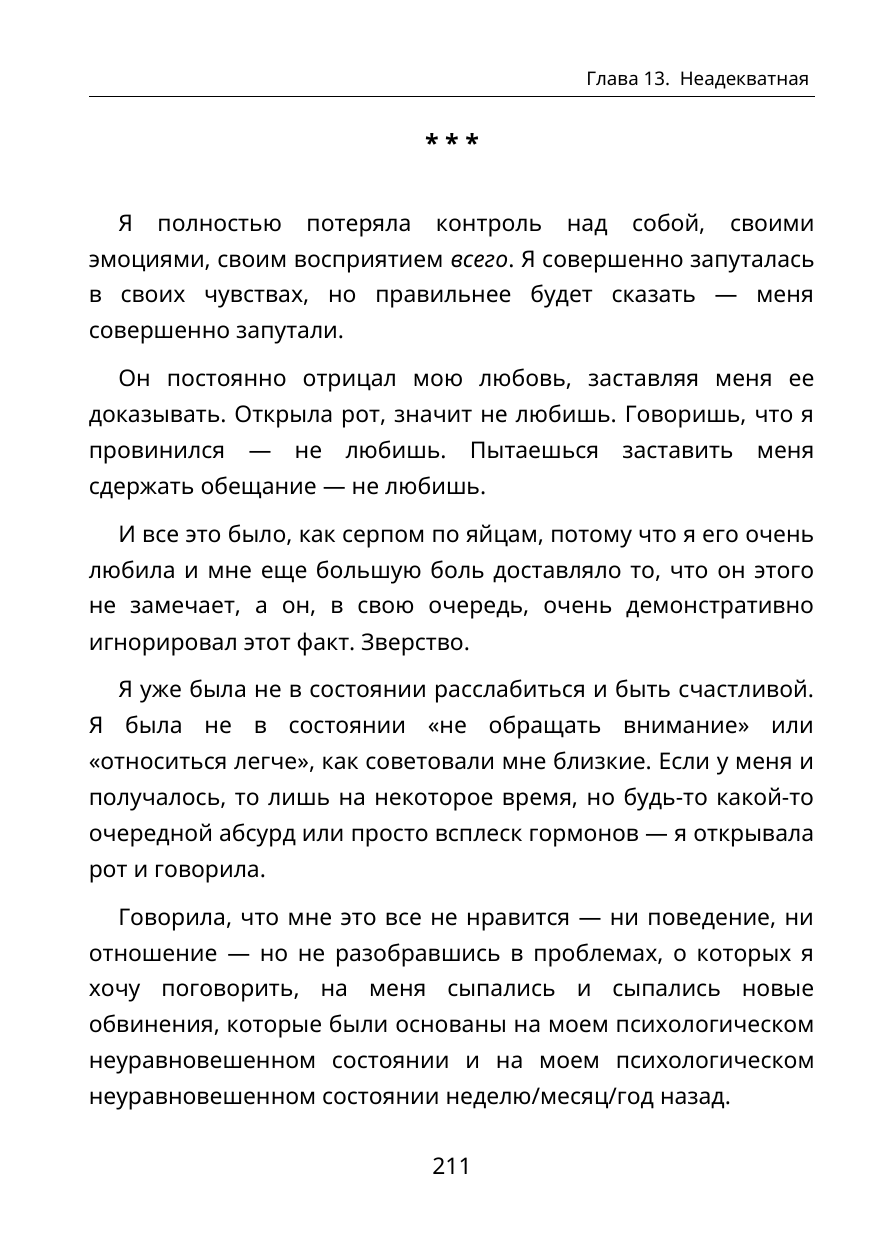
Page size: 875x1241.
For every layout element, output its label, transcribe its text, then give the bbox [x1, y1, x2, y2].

text И все это было, как серпом по яйцам, потому что я его очень любила и мне еще большую боль доставляло то, что он этого не замечает, а он, в свою очередь, очень демонстративно игнорировал этот факт. Зверство. [88, 518, 815, 657]
text Я уже была не в состоянии расслабиться и быть счастливой. Я была не в состоянии «не обращать внимание» или «относиться легче», как советовали мне близкие. Если у меня и получалось, то лишь на некоторое время, но будь-то какой-то очередной абсурд или просто всплеск гормонов — я открывала рот и говорила. [88, 673, 815, 884]
subtitle * * * [88, 126, 815, 160]
text Я полностью потеряла контроль над собой, своими эмоциями, своим восприятием всего. Я совершенно запуталась в своих чувствах, но правильнее будет сказать — меня совершенно запутали. [88, 207, 815, 346]
text Он постоянно отрицал мою любовь, заставляя меня ее доказывать. Открыла рот, значит не любишь. Говоришь, что я провинился — не любишь. Пытаешься заставить меня сдержать обещание — не любишь. [88, 362, 815, 501]
text Говорила, что мне это все не нравится — ни поведение, ни отношение — но не разобравшись в проблемах, о которых я хочу поговорить, на меня сыпались и сыпались новые обвинения, которые были основаны на моем психологическом неуравновешенном состоянии и на моем психологическом неуравновешенном состоянии неделю/месяц/год назад. [88, 901, 815, 1111]
